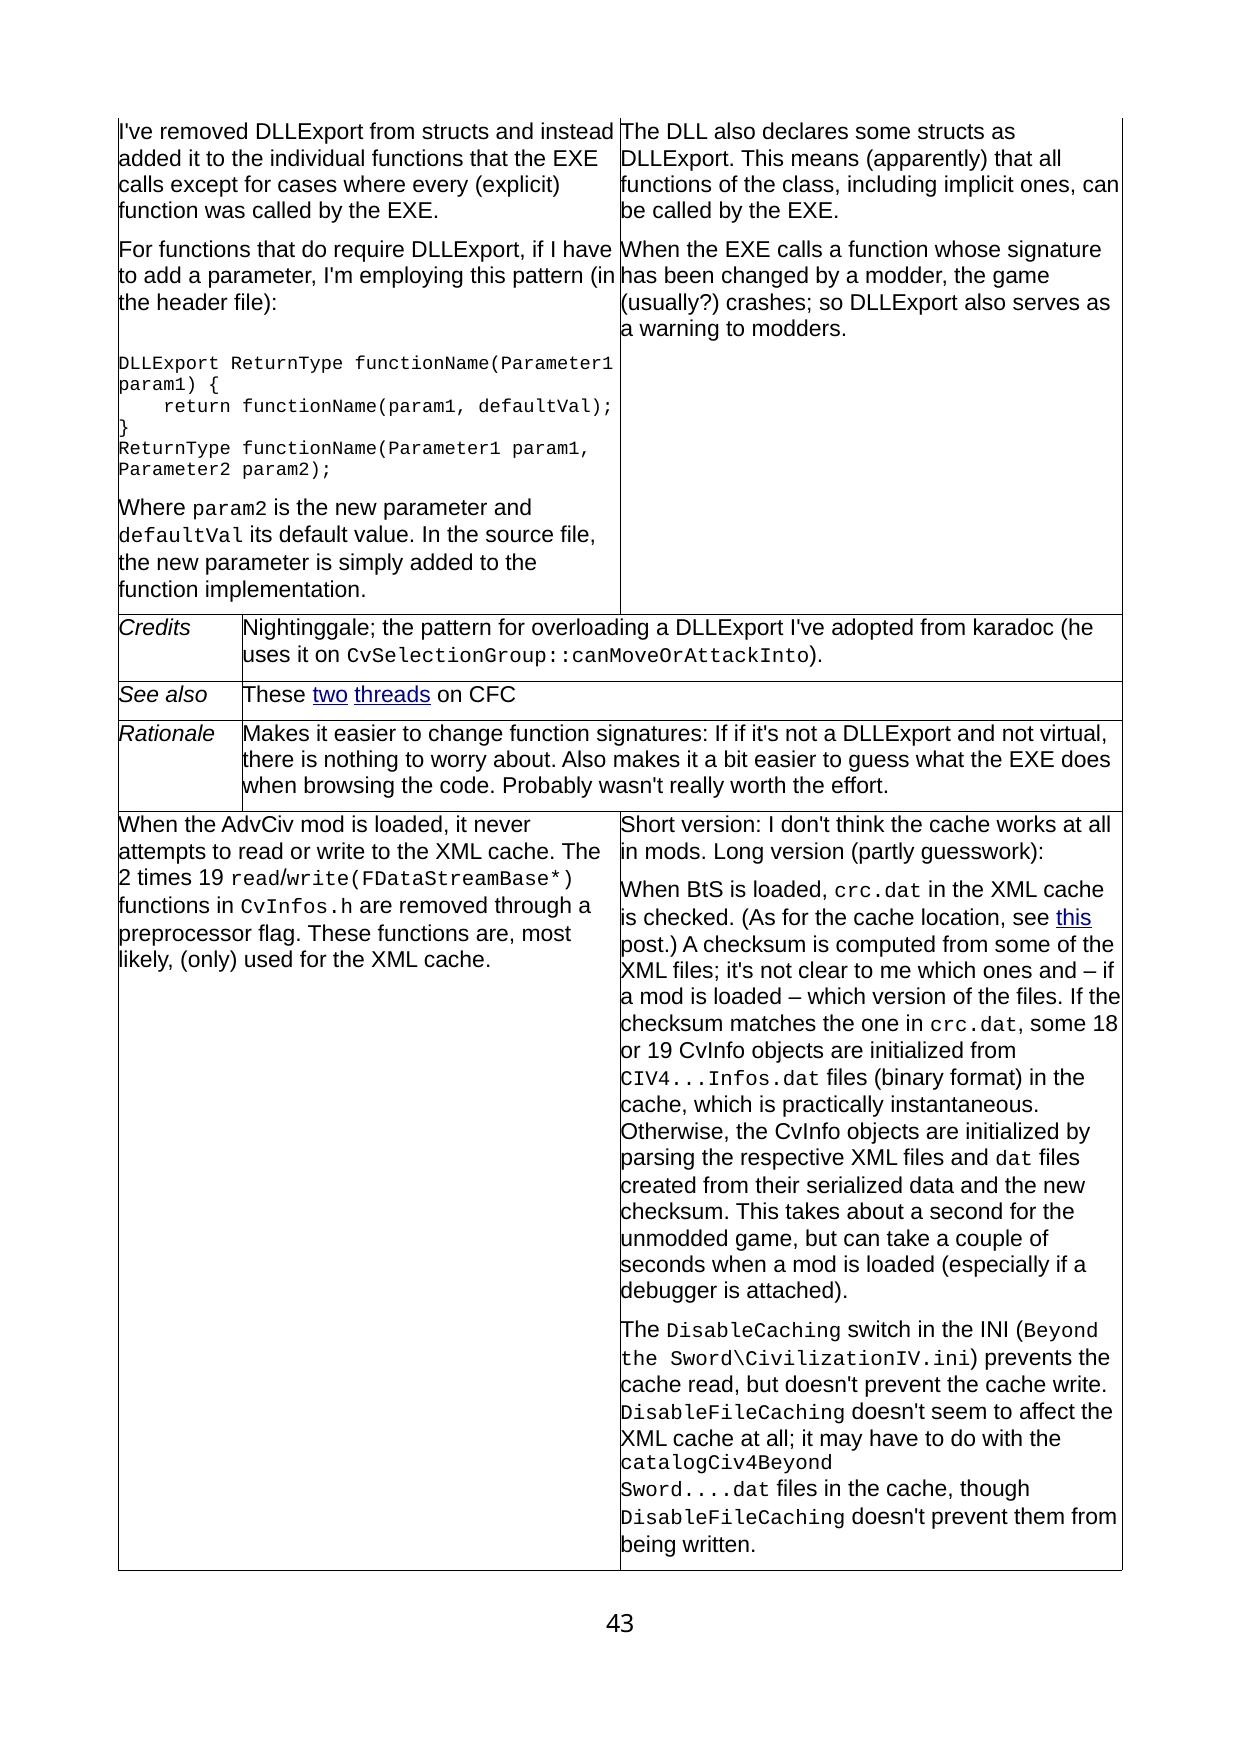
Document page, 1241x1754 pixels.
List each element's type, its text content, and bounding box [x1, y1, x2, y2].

table_cell The DLL also declares some structs as DLLExport. This means (apparently) that all functions of the class, including implicit ones, can be called by the EXE. When the EXE calls a function whose signature has been changed by a modder, the game (usually?) crashes; so DLLExport also serves as a warning to modders. [621, 118, 1122, 354]
table_cell I've removed DLLExport from structs and instead added it to the individual functions that the EXE calls except for cases where every (explicit) function was called by the EXE. For functions that do require DLLExport, if I have to add a parameter, I'm employing this pattern (in the header file): [119, 118, 620, 354]
table_cell [621, 354, 1122, 614]
table_cell Nightinggale; the pattern for overloading a DLLExport I've adopted from karadoc (he uses it on CvSelectionGroup::canMoveOrAttackInto). [243, 615, 1122, 681]
table_cell Makes it easier to change function signatures: If if it's not a DLLExport and not virtual, there is nothing to worry about. Also makes it a bit easier to guess what the EXE does when browsing the code. Probably wasn't really worth the effort. [243, 721, 1122, 811]
table_cell See also [119, 682, 242, 720]
table_cell These two threads on CFC [243, 682, 1122, 720]
table_cell When the AdvCiv mod is loaded, it never attempts to read or write to the XML cache. The 2 times 19 read/write(FDataStreamBase*) functions in CvInfos.h are removed through a preprocessor flag. These functions are, most likely, (only) used for the XML cache. [119, 812, 620, 1569]
table_cell DLLExport ReturnType functionName(Parameter1 param1) { return functionName(param1, defaultVal); } ReturnType functionName(Parameter1 param1, Parameter2 param2); Where param2 is the new parameter and defaultVal its default value. In the source file, the new parameter is simply added to the function implementation. [119, 354, 620, 614]
table_cell Short version: I don't think the cache works at all in mods. Long version (partly guesswork): When BtS is loaded, crc.dat in the XML cache is checked. (As for the cache location, see this post.) A checksum is computed from some of the XML files; it's not clear to me which ones and – if a mod is loaded – which version of the files. If the checksum matches the one in crc.dat, some 18 or 19 CvInfo objects are initialized from CIV4...Infos.dat files (binary format) in the cache, which is practically instantaneous. Otherwise, the CvInfo objects are initialized by parsing the respective XML files and dat files created from their serialized data and the new checksum. This takes about a second for the unmodded game, but can take a couple of seconds when a mod is loaded (especially if a debugger is attached). The DisableCaching switch in the INI (Beyond the Sword\CivilizationIV.ini) prevents the cache read, but doesn't prevent the cache write. DisableFileCaching doesn't seem to affect the XML cache at all; it may have to do with the catalogCiv4Beyond Sword....dat files in the cache, though DisableFileCaching doesn't prevent them from being written. [621, 812, 1122, 1569]
table_cell Rationale [119, 721, 242, 811]
table_cell Credits [119, 615, 242, 681]
